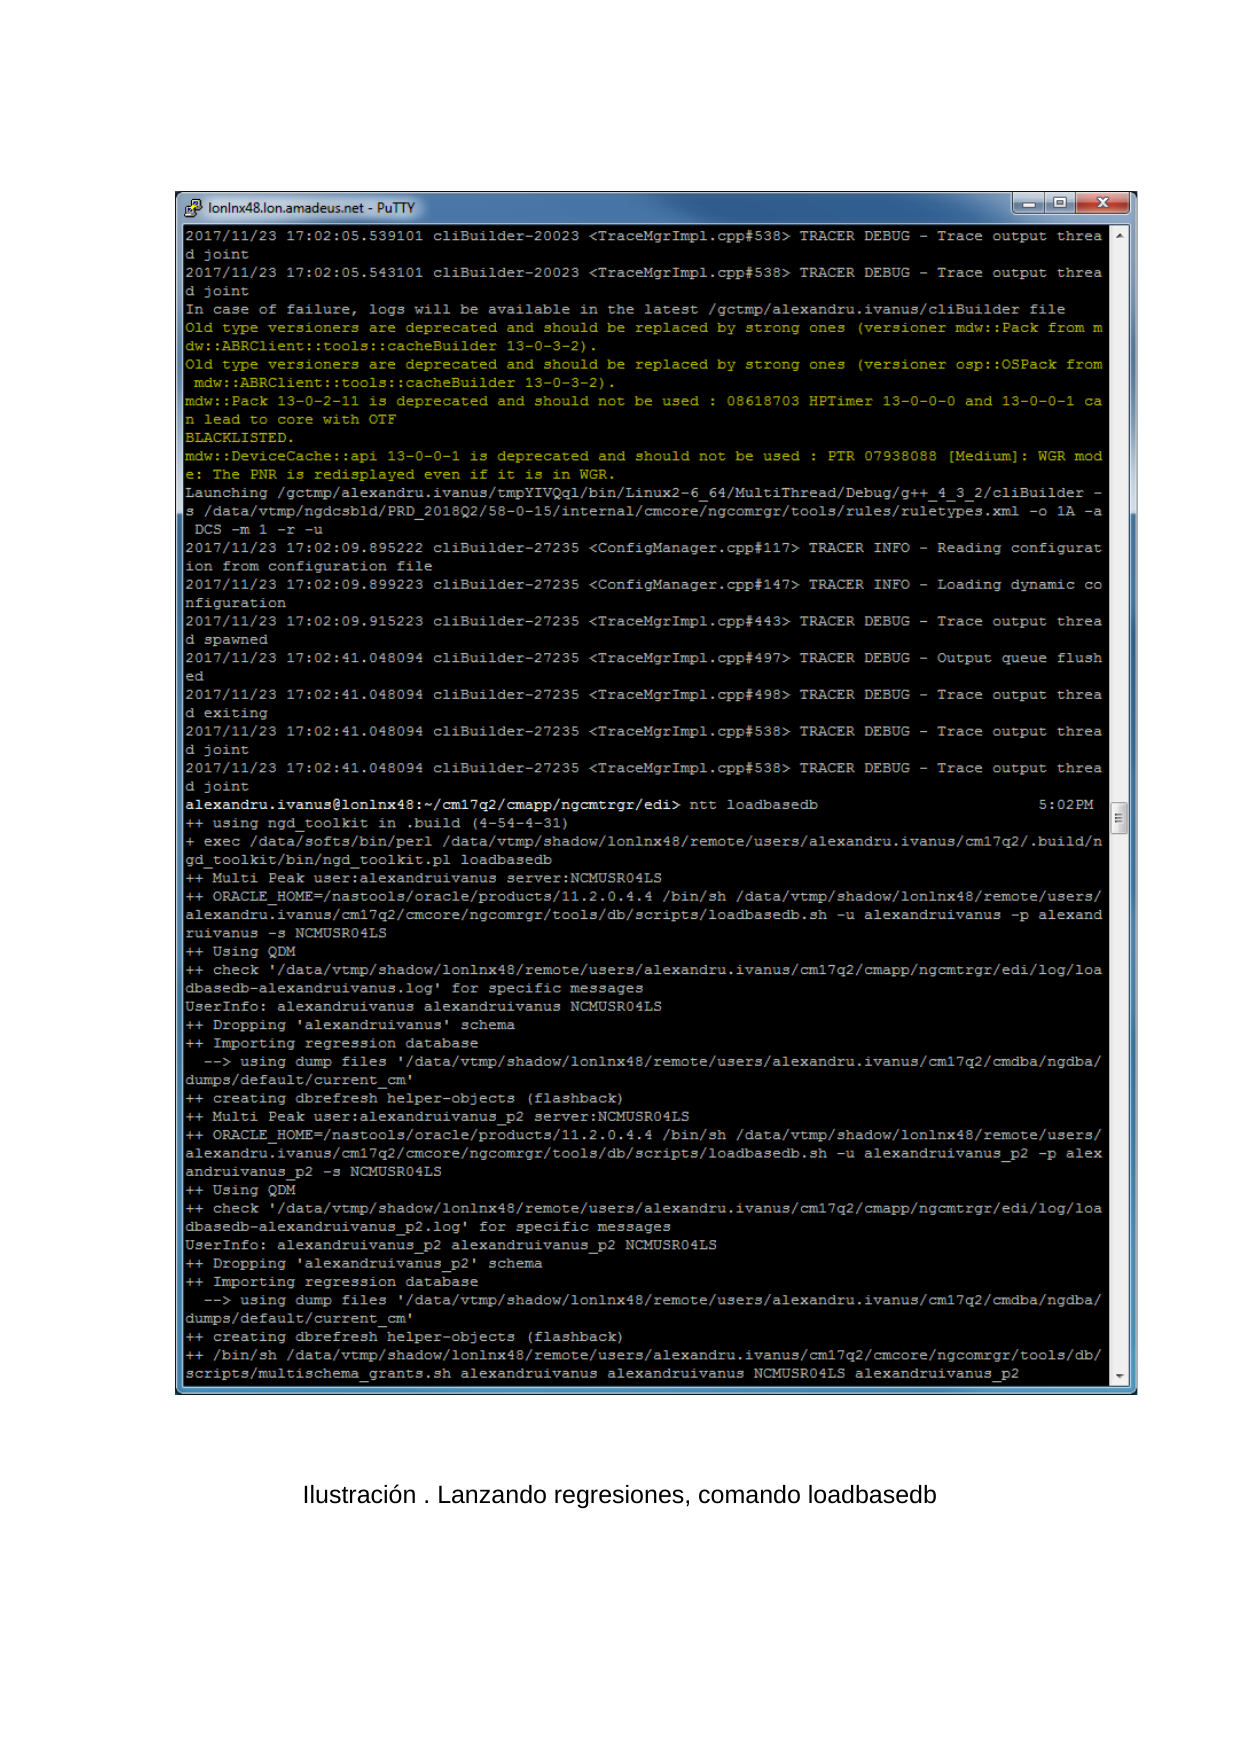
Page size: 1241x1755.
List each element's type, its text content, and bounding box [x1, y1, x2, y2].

text Ilustración . Lanzando regresiones, comando loadbasedb [175, 1480, 1065, 1509]
picture [175, 191, 1138, 1395]
